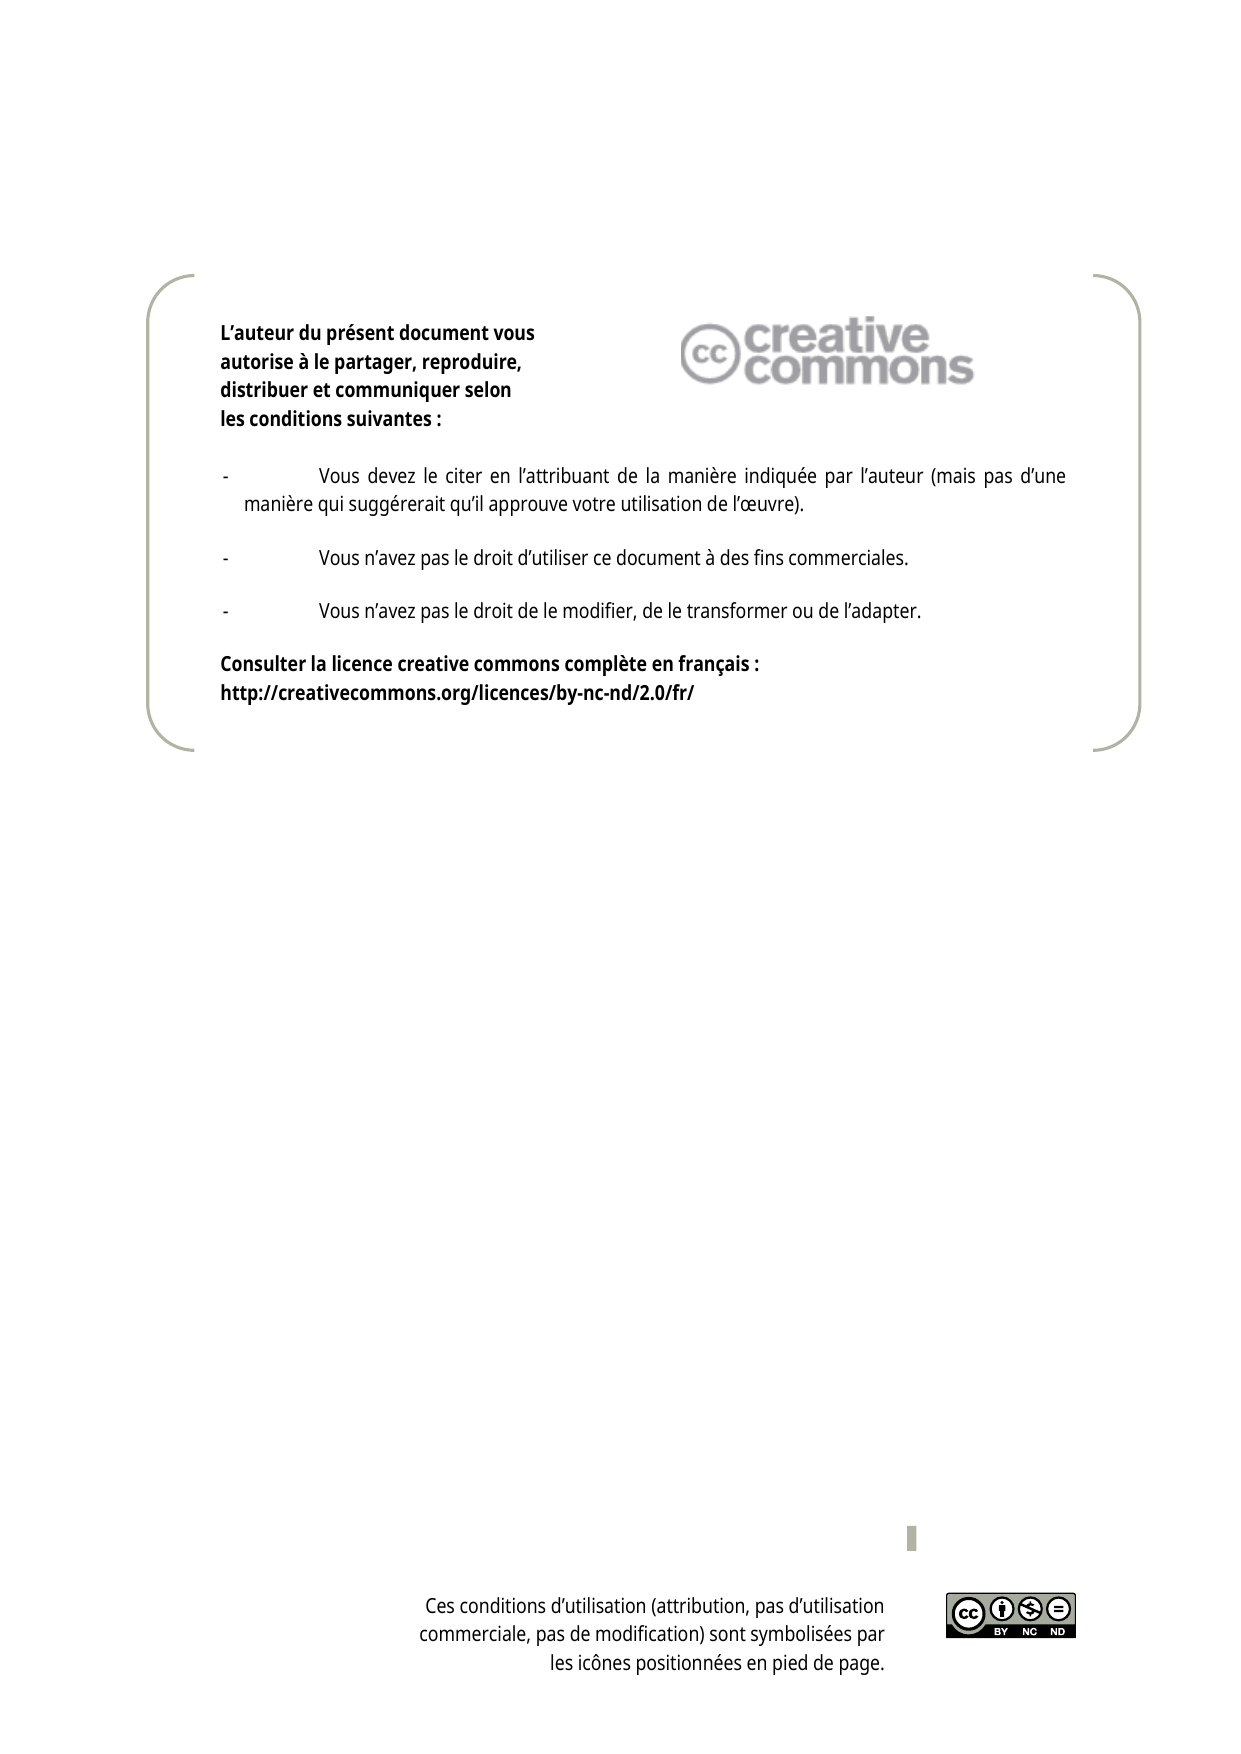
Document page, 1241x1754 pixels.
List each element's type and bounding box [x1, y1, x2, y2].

picture [681, 316, 978, 388]
